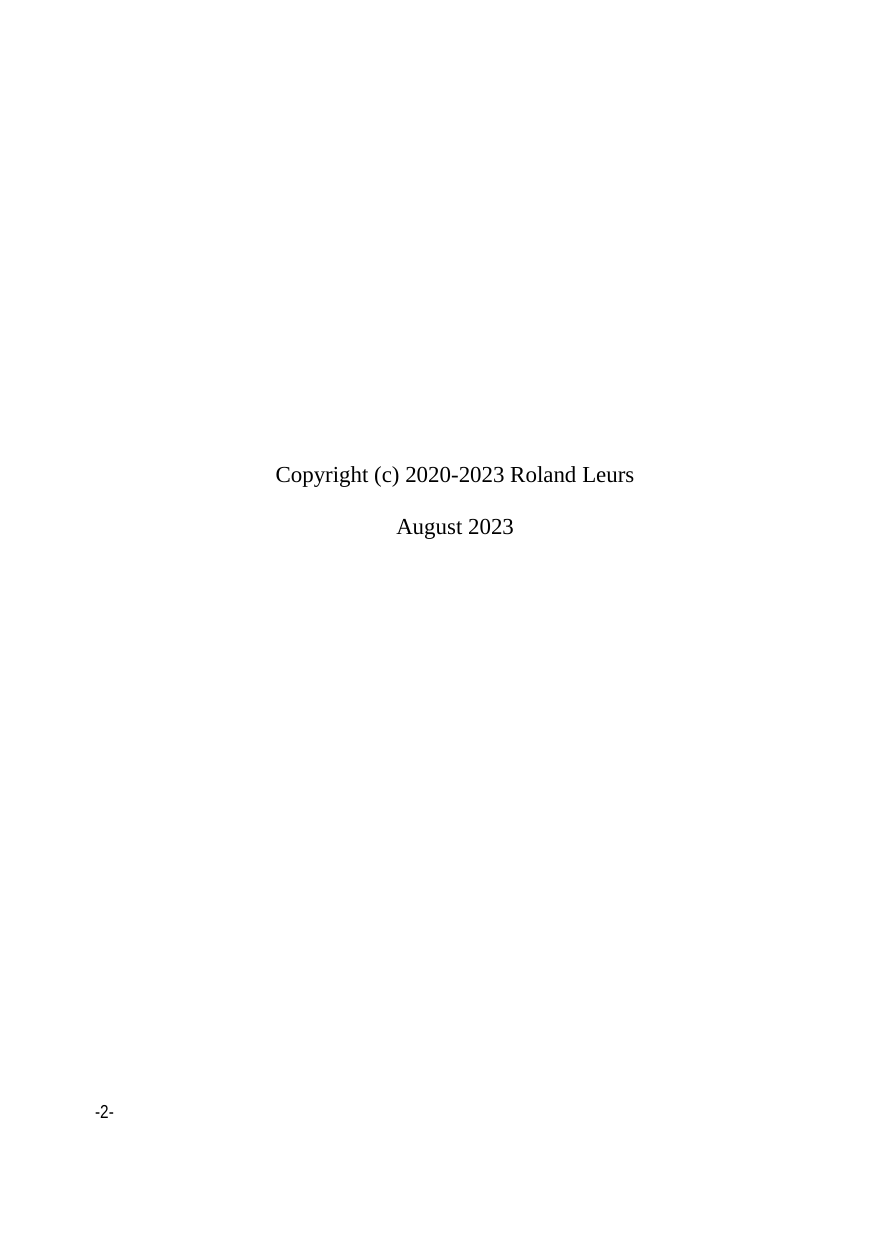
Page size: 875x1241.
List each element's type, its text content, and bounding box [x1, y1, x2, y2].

text Copyright (c) 2020-2023 Roland Leurs [95, 461, 815, 513]
text August 2023 [95, 513, 815, 540]
